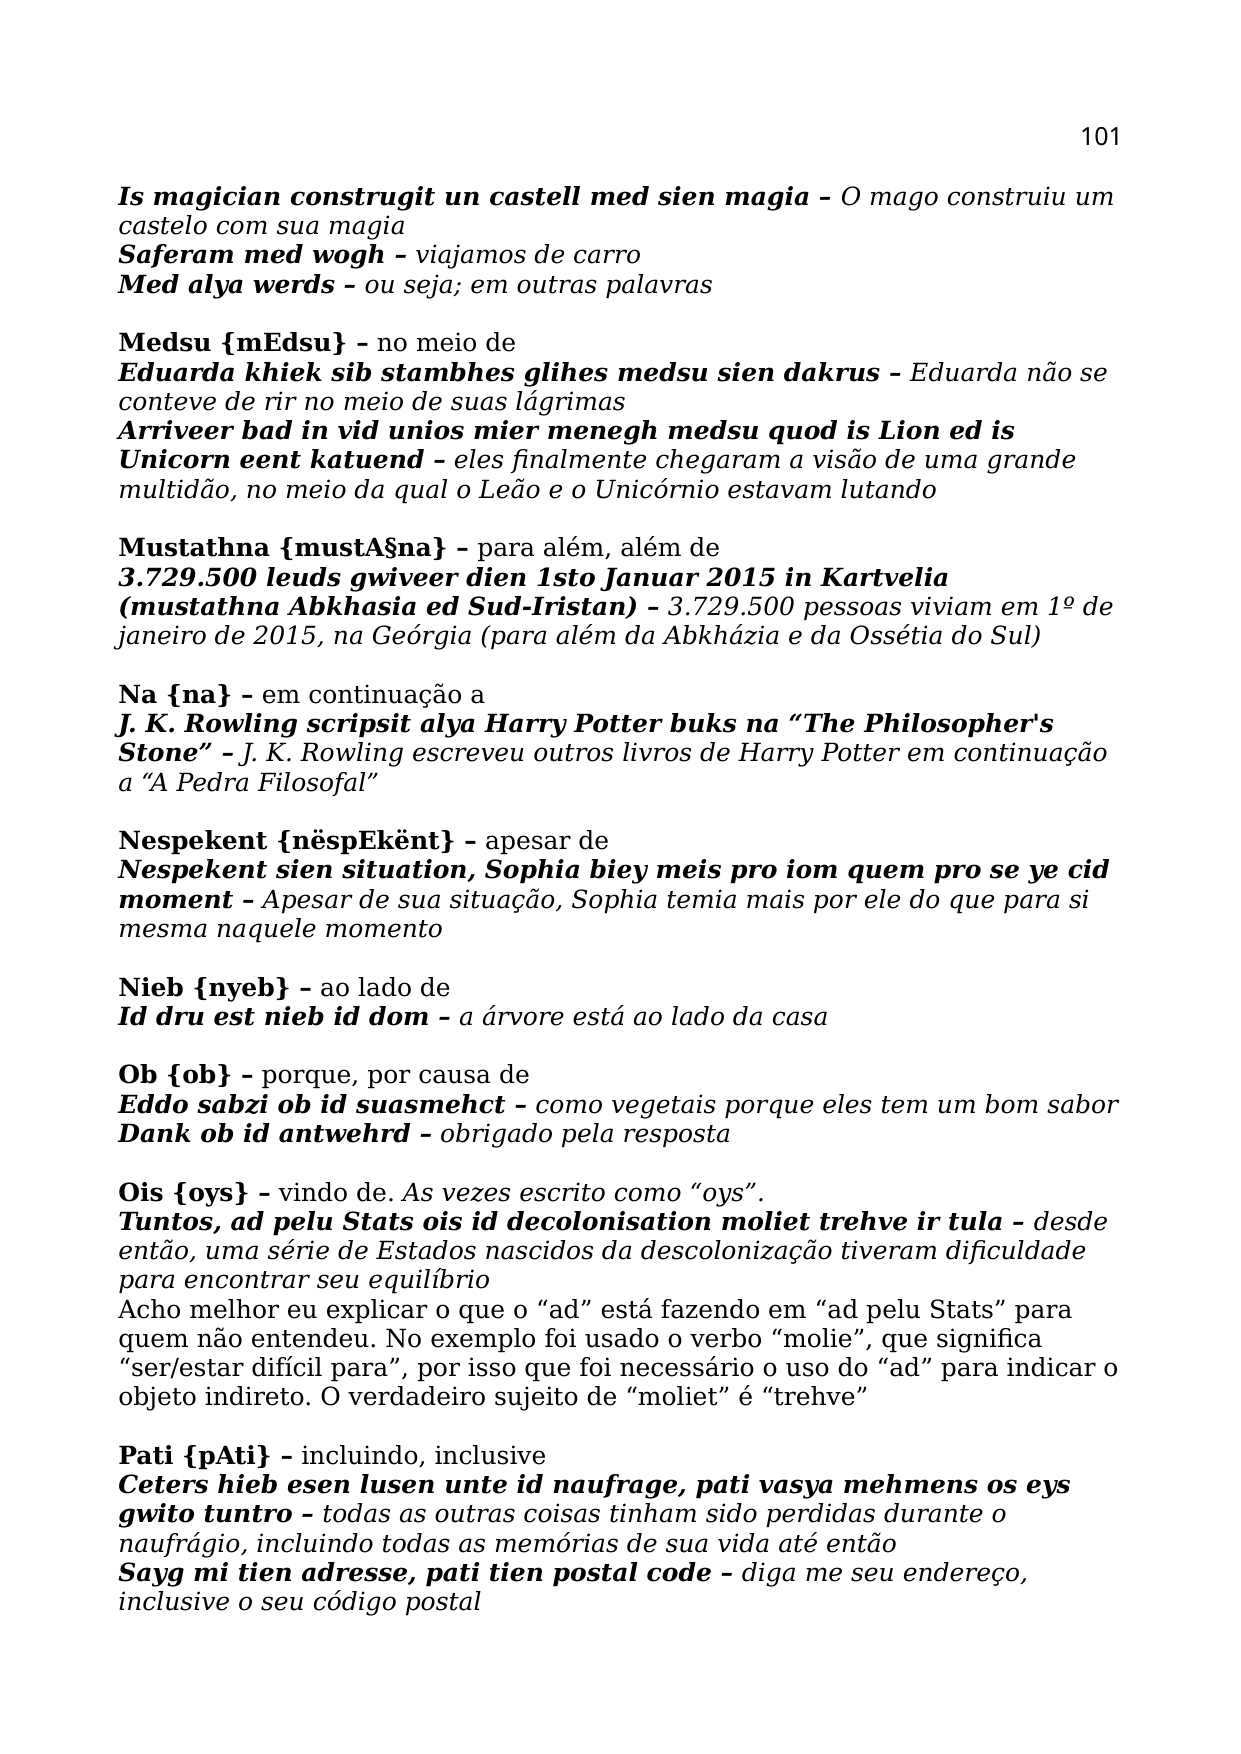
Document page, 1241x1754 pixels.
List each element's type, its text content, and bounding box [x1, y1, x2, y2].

text Nespekent {nëspEkënt} – apesar de [118, 826, 1123, 855]
text Dank ob id antwehrd – obrigado pela resposta [118, 1119, 1123, 1148]
text Id dru est nieb id dom – a árvore está ao lado da casa [118, 1002, 1123, 1031]
text Sayg mi tien adresse, pati tien postal code – diga me seu endereço, inclusive o seu código postal [118, 1558, 1123, 1616]
text Saferam med wogh – viajamos de carro [118, 240, 1123, 269]
text J. K. Rowling scripsit alya Harry Potter buks na “The Philosopher's Stone” – J. K. Rowling escreveu outros livros de Harry Potter em continuação a “A Pedra Filosofal” [118, 709, 1123, 797]
text Medsu {mEdsu} – no meio de [118, 328, 1123, 357]
text Ceters hieb esen lusen unte id naufrage, pati vasya mehmens os eys gwito tuntro – todas as outras coisas tinham sido perdidas durante o naufrágio, incluindo todas as memórias de sua vida até então [118, 1470, 1123, 1558]
text Ob {ob} – porque, por causa de [118, 1060, 1123, 1090]
text Acho melhor eu explicar o que o “ad” está fazendo em “ad pelu Stats” para quem não entendeu. No exemplo foi usado o verbo “molie”, que significa “ser/estar difícil para”, por isso que foi necessário o uso do “ad” para indicar o objeto indireto. O verdadeiro sujeito de “moliet” é “trehve” [118, 1295, 1123, 1411]
text Nieb {nyeb} – ao lado de [118, 972, 1123, 1002]
text Med alya werds – ou seja; em outras palavras [118, 269, 1123, 299]
text Eddo sabzi ob id suasmehct – como vegetais porque eles tem um bom sabor [118, 1090, 1123, 1119]
text Eduarda khiek sib stambhes glihes medsu sien dakrus – Eduarda não se conteve de rir no meio de suas lágrimas [118, 357, 1123, 416]
text Pati {pAti} – incluindo, inclusive [118, 1441, 1123, 1470]
text Nespekent sien situation, Sophia biey meis pro iom quem pro se ye cid moment – Apesar de sua situação, Sophia temia mais por ele do que para si mesma naquele momento [118, 855, 1123, 943]
text Mustathna {mustA§na} – para além, além de [118, 533, 1123, 562]
text Arriveer bad in vid unios mier menegh medsu quod is Lion ed is Unicorn eent katuend – eles finalmente chegaram a visão de uma grande multidão, no meio da qual o Leão e o Unicórnio estavam lutando [118, 416, 1123, 504]
text Ois {oys} – vindo de. As vezes escrito como “oys”. [118, 1178, 1123, 1207]
text Na {na} – em continuação a [118, 679, 1123, 709]
text 3.729.500 leuds gwiveer dien 1sto Januar 2015 in Kartvelia (mustathna Abkhasia ed Sud-Iristan) – 3.729.500 pessoas viviam em 1º de janeiro de 2015, na Geórgia (para além da Abkházia e da Ossétia do Sul) [118, 562, 1123, 650]
text Is magician construgit un castell med sien magia – O mago construiu um castelo com sua magia [118, 182, 1123, 240]
text Tuntos, ad pelu Stats ois id decolonisation moliet trehve ir tula – desde então, uma série de Estados nascidos da descolonização tiveram dificuldade para encontrar seu equilíbrio [118, 1207, 1123, 1295]
